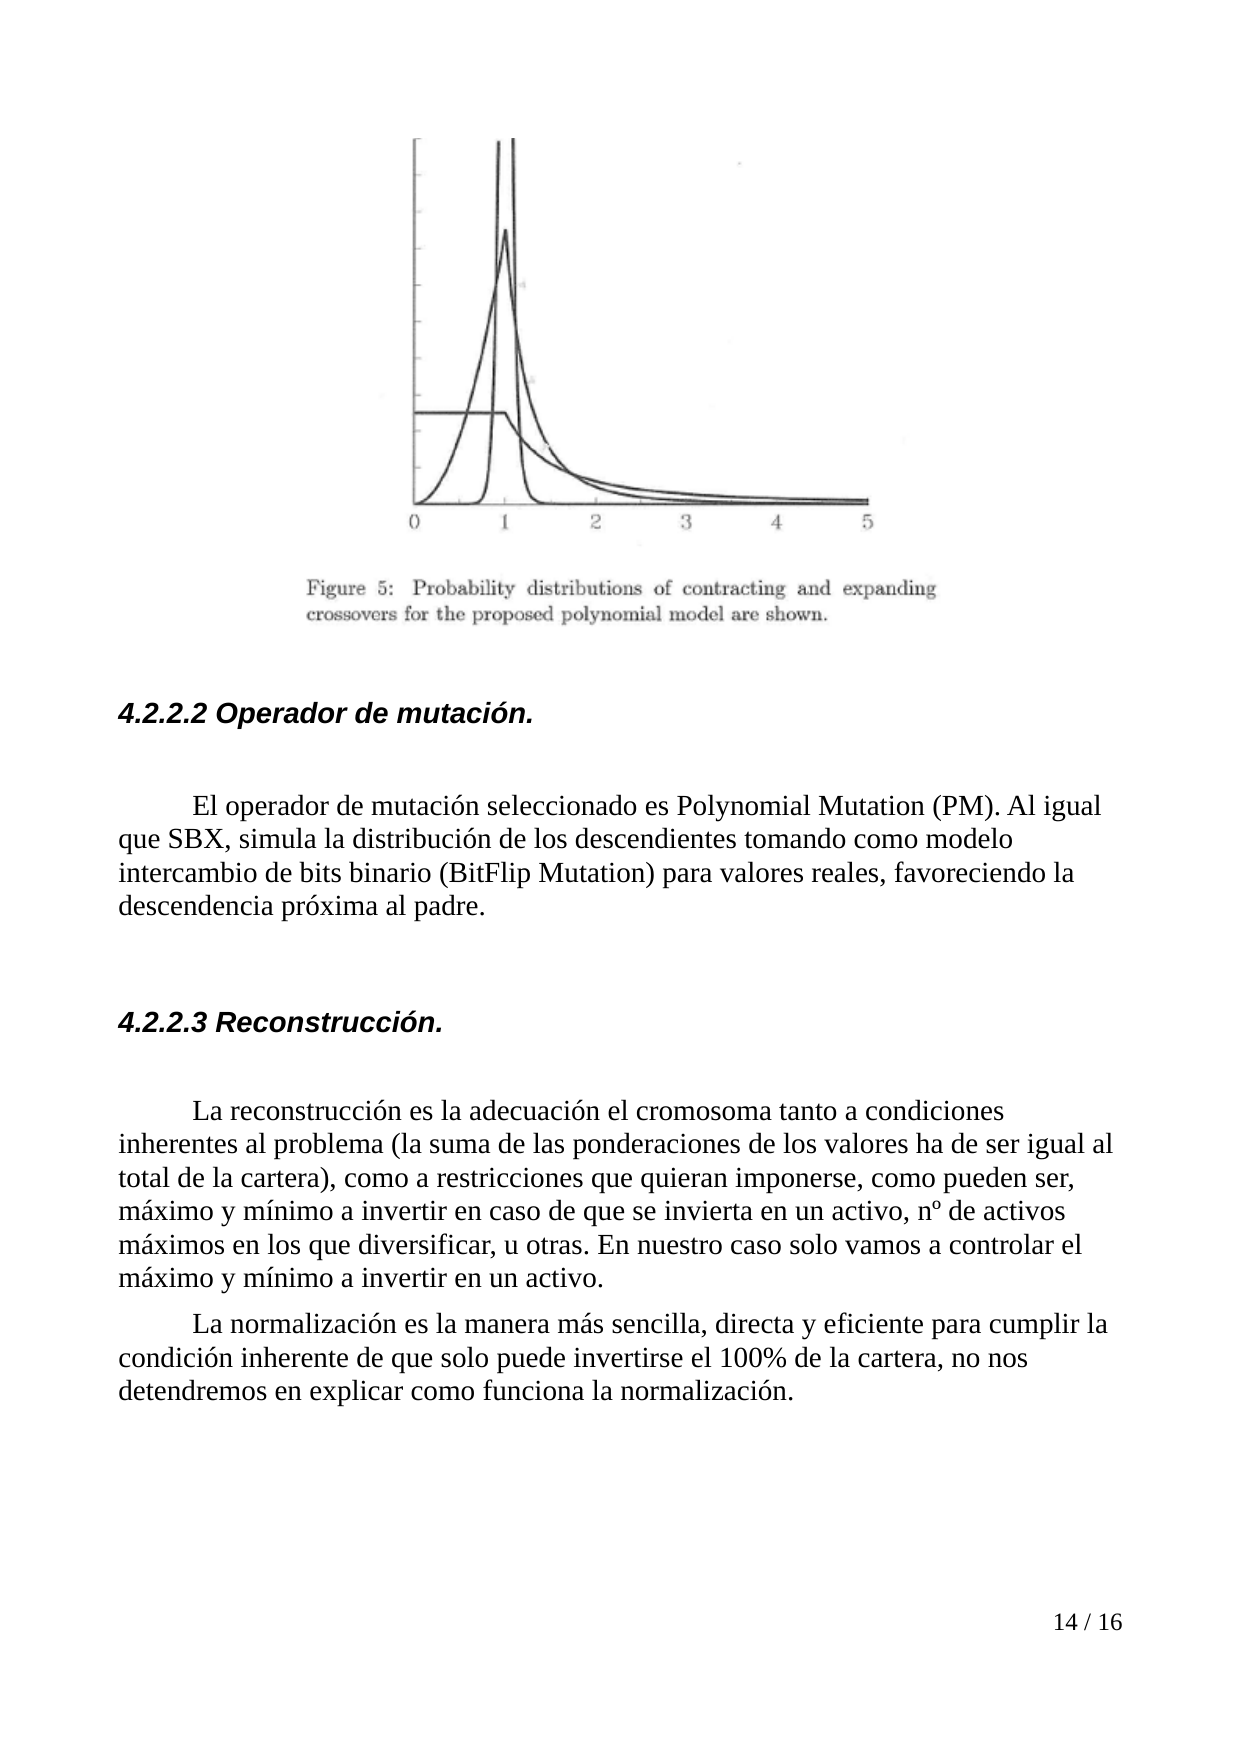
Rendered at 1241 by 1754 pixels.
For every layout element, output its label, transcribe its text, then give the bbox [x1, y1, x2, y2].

text La normalización es la manera más sencilla, directa y eficiente para cumplir la condición inherente de que solo puede invertirse el 100% de la cartera, no nos detendremos en explicar como funciona la normalización. [118, 1306, 1122, 1407]
subtitle 4.2.2.3 Reconstrucción. [118, 1005, 1122, 1039]
text El operador de mutación seleccionado es Polynomial Mutation (PM). Al igual que SBX, simula la distribución de los descendientes tomando como modelo intercambio de bits binario (BitFlip Mutation) para valores reales, favoreciendo la descendencia próxima al padre. [118, 788, 1122, 922]
subtitle 4.2.2.2 Operador de mutación. [118, 696, 1122, 729]
text La reconstrucción es la adecuación el cromosoma tanto a condiciones inherentes al problema (la suma de las ponderaciones de los valores ha de ser igual al total de la cartera), como a restricciones que quieran imponerse, como pueden ser, máximo y mínimo a invertir en caso de que se invierta en un activo, nº de activos máximos en los que diversificar, u otras. En nuestro caso solo vamos a controlar el máximo y mínimo a invertir en un activo. [118, 1093, 1122, 1294]
